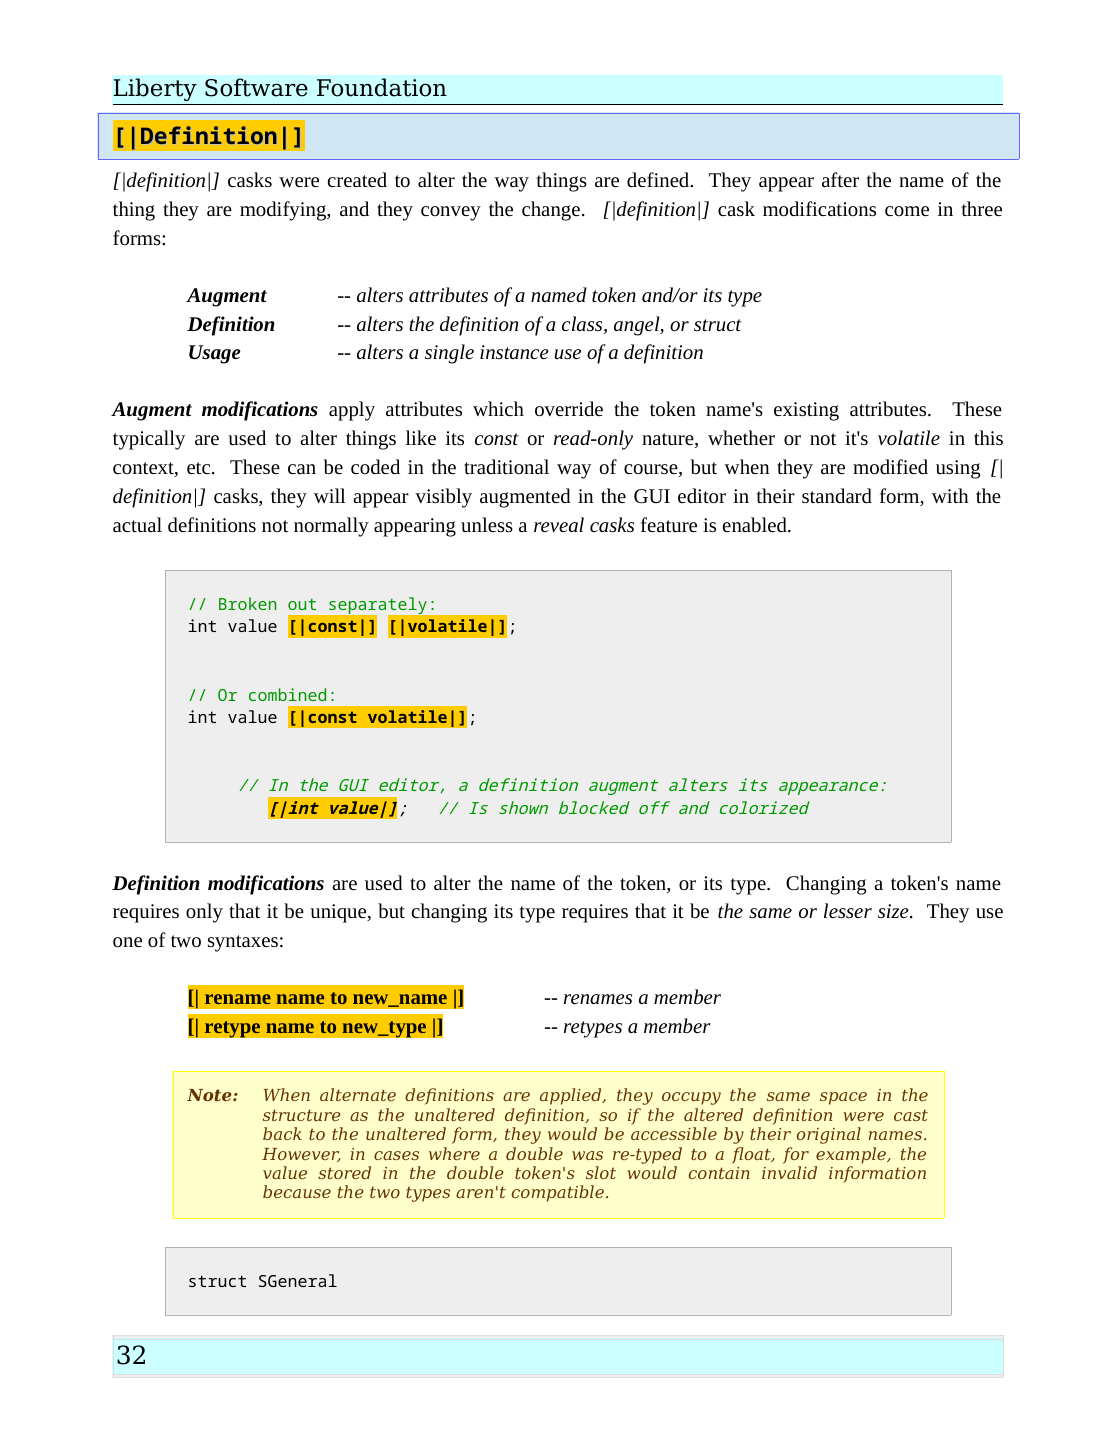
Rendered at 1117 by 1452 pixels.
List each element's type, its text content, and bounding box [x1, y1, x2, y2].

text Definition modifications are used to alter the name of the token, or its type. Changing a token's name requires only that it be unique, but changing its type requires that it be the same or lesser size. They use one of two syntaxes: [112, 871, 1003, 952]
text Augment modifications apply attributes which override the token name's existing attributes. These typically are used to alter things like its const or read-only nature, whether or not it's volatile in this context, etc. These can be coded in the traditional way of course, but when they are modified using [|definition|] casks, they will appear visibly augmented in the GUI editor in their standard form, with the actual definitions not normally appearing unless a reveal casks feature is enabled. [112, 397, 1003, 537]
text Note: When alternate definitions are applied, they occupy the same space in the structure as the unaltered definition, so if the altered definition were cast back to the unaltered form, they would be accessible by their original names. However, in cases where a double was re-typed to a float, for example, the value stored in the double token's slot would contain invalid information because the two types aren't compatible. [174, 1072, 944, 1218]
subtitle [|Definition|] [99, 114, 1019, 159]
text struct SGeneral [166, 1248, 951, 1315]
text // Broken out separately: int value [|const|] [|volatile|]; // Or combined: int value [|const volatile|]; // In the GUI editor, a definition augment alters its appearance: [|int value|]; // Is shown blocked off and colorized [166, 571, 951, 842]
text [| rename name to new_name |] -- renames a member [| retype name to new_type |] -- retypes a member [187, 985, 938, 1038]
text [|definition|] casks were created to alter the way things are defined. They appear after the name of the thing they are modifying, and they convey the change. [|definition|] cask modifications come in three forms: [112, 168, 1003, 250]
text Augment -- alters attributes of a named token and/or its type Definition -- alters the definition of a class, angel, or struct Usage -- alters a single instance use of a definition [187, 283, 938, 364]
